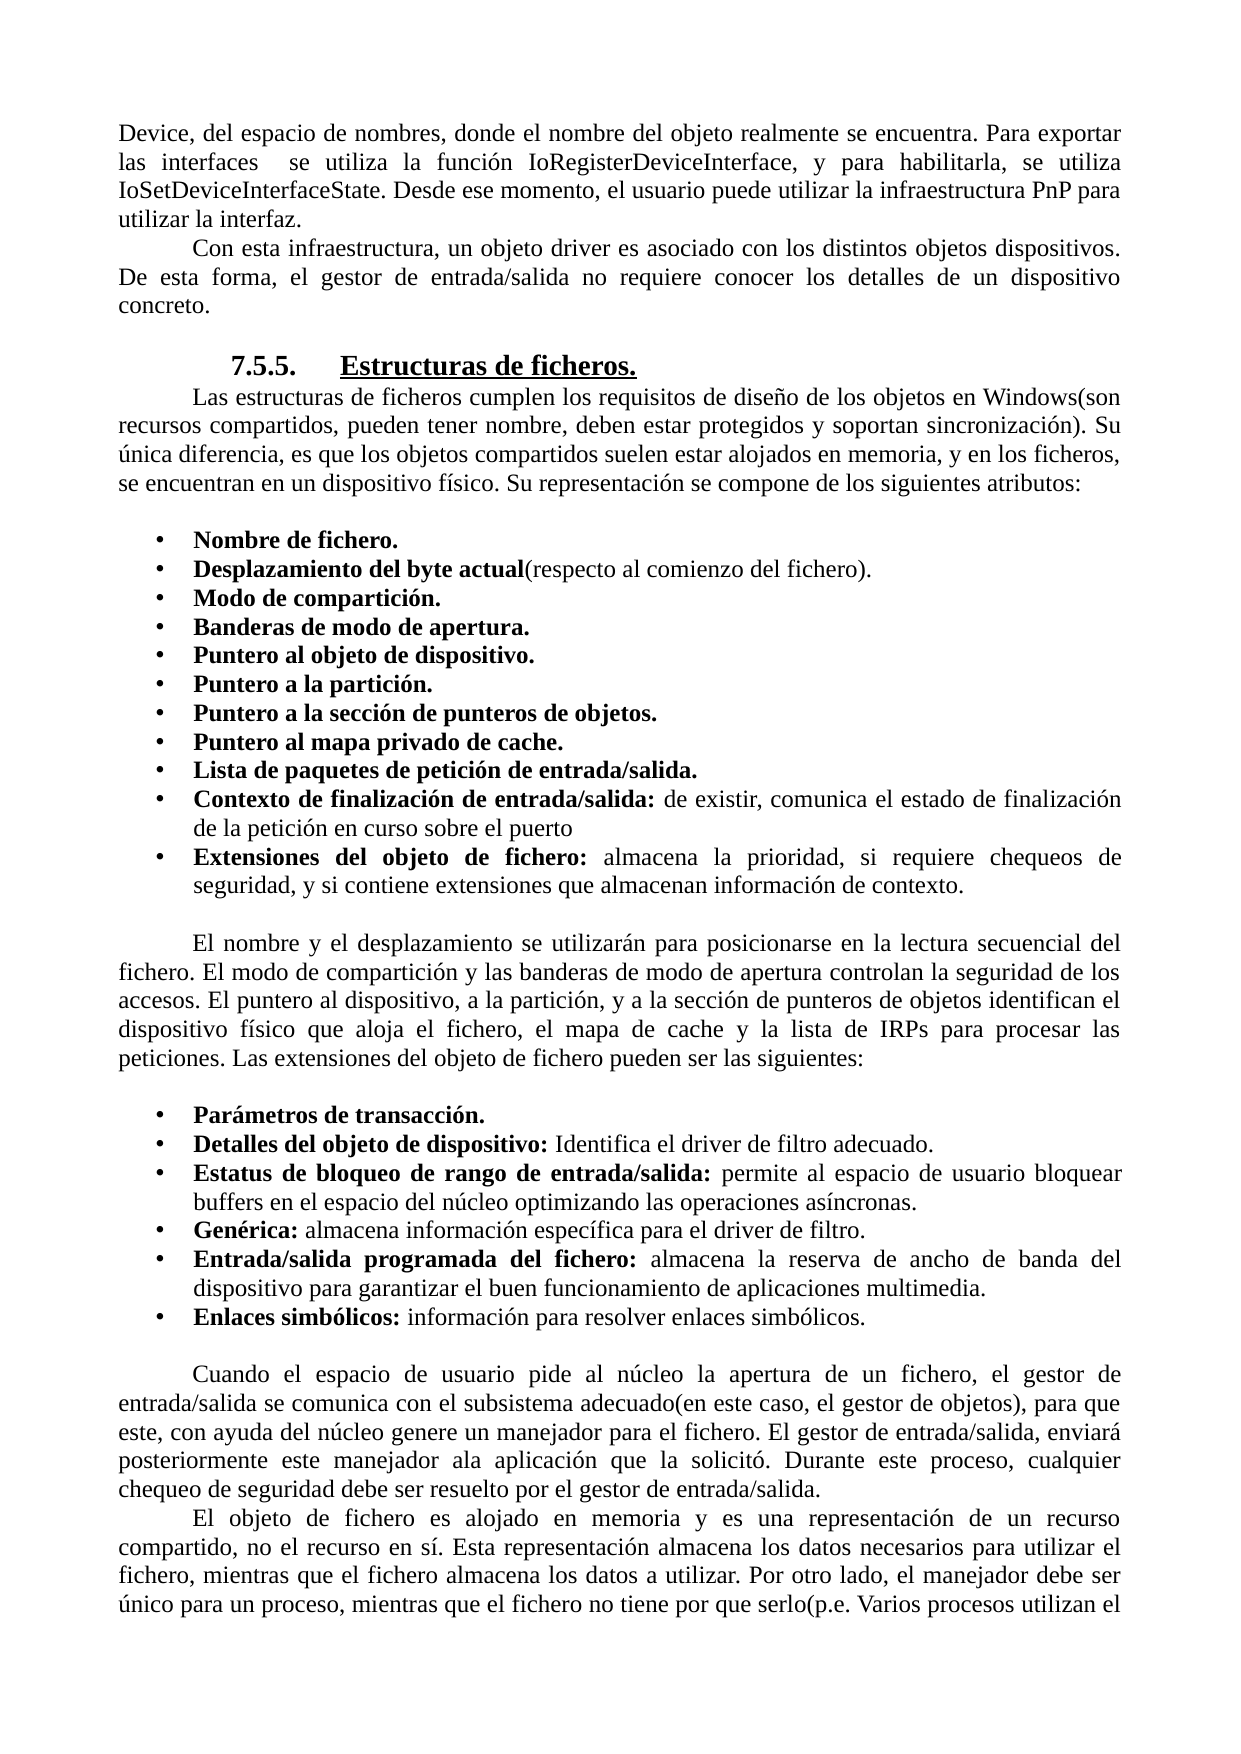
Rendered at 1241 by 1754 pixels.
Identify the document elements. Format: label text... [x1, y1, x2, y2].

text Con esta infraestructura, un objeto driver es asociado con los distintos objetos dispositivos. De esta forma, el gestor de entrada/salida no requiere conocer los detalles de un dispositivo concreto. [118, 233, 1122, 319]
list Estatus de bloqueo de rango de entrada/salida: permite al espacio de usuario bloquear buffers en el espacio del núcleo optimizando las operaciones asíncronas. [156, 1158, 1122, 1215]
list Genérica: almacena información específica para el driver de filtro. [156, 1215, 1122, 1244]
list Puntero al objeto de dispositivo. [156, 640, 1122, 669]
list Enlaces simbólicos: información para resolver enlaces simbólicos. [156, 1302, 1122, 1330]
list Estructuras de ficheros. [231, 348, 1122, 382]
list Modo de compartición. [156, 583, 1122, 612]
list Nombre de fichero. [156, 525, 1122, 554]
list Banderas de modo de apertura. [156, 612, 1122, 640]
list Puntero a la partición. [156, 669, 1122, 698]
text El objeto de fichero es alojado en memoria y es una representación de un recurso compartido, no el recurso en sí. Esta representación almacena los datos necesarios para utilizar el fichero, mientras que el fichero almacena los datos a utilizar. Por otro lado, el manejador debe ser único para un proceso, mientras que el fichero no tiene por que serlo(p.e. Varios procesos utilizan el [118, 1503, 1122, 1618]
list Extensiones del objeto de fichero: almacena la prioridad, si requiere chequeos de seguridad, y si contiene extensiones que almacenan información de contexto. [156, 842, 1122, 899]
list Puntero al mapa privado de cache. [156, 727, 1122, 755]
text Device, del espacio de nombres, donde el nombre del objeto realmente se encuentra. Para exportar las interfaces se utiliza la función IoRegisterDeviceInterface, y para habilitarla, se utiliza IoSetDeviceInterfaceState. Desde ese momento, el usuario puede utilizar la infraestructura PnP para utilizar la interfaz. [118, 118, 1122, 233]
list Entrada/salida programada del fichero: almacena la reserva de ancho de banda del dispositivo para garantizar el buen funcionamiento de aplicaciones multimedia. [156, 1244, 1122, 1302]
list Detalles del objeto de dispositivo: Identifica el driver de filtro adecuado. [156, 1129, 1122, 1158]
text El nombre y el desplazamiento se utilizarán para posicionarse en la lectura secuencial del fichero. El modo de compartición y las banderas de modo de apertura controlan la seguridad de los accesos. El puntero al dispositivo, a la partición, y a la sección de punteros de objetos identifican el dispositivo físico que aloja el fichero, el mapa de cache y la lista de IRPs para procesar las peticiones. Las extensiones del objeto de fichero pueden ser las siguientes: [118, 928, 1122, 1072]
list Lista de paquetes de petición de entrada/salida. [156, 755, 1122, 784]
list Desplazamiento del byte actual(respecto al comienzo del fichero). [156, 554, 1122, 583]
list Contexto de finalización de entrada/salida: de existir, comunica el estado de finalización de la petición en curso sobre el puerto [156, 784, 1122, 842]
list Parámetros de transacción. [156, 1100, 1122, 1129]
list Puntero a la sección de punteros de objetos. [156, 698, 1122, 727]
text Cuando el espacio de usuario pide al núcleo la apertura de un fichero, el gestor de entrada/salida se comunica con el subsistema adecuado(en este caso, el gestor de objetos), para que este, con ayuda del núcleo genere un manejador para el fichero. El gestor de entrada/salida, enviará posteriormente este manejador ala aplicación que la solicitó. Durante este proceso, cualquier chequeo de seguridad debe ser resuelto por el gestor de entrada/salida. [118, 1359, 1122, 1503]
text Las estructuras de ficheros cumplen los requisitos de diseño de los objetos en Windows(son recursos compartidos, pueden tener nombre, deben estar protegidos y soportan sincronización). Su única diferencia, es que los objetos compartidos suelen estar alojados en memoria, y en los ficheros, se encuentran en un dispositivo físico. Su representación se compone de los siguientes atributos: [118, 382, 1122, 497]
